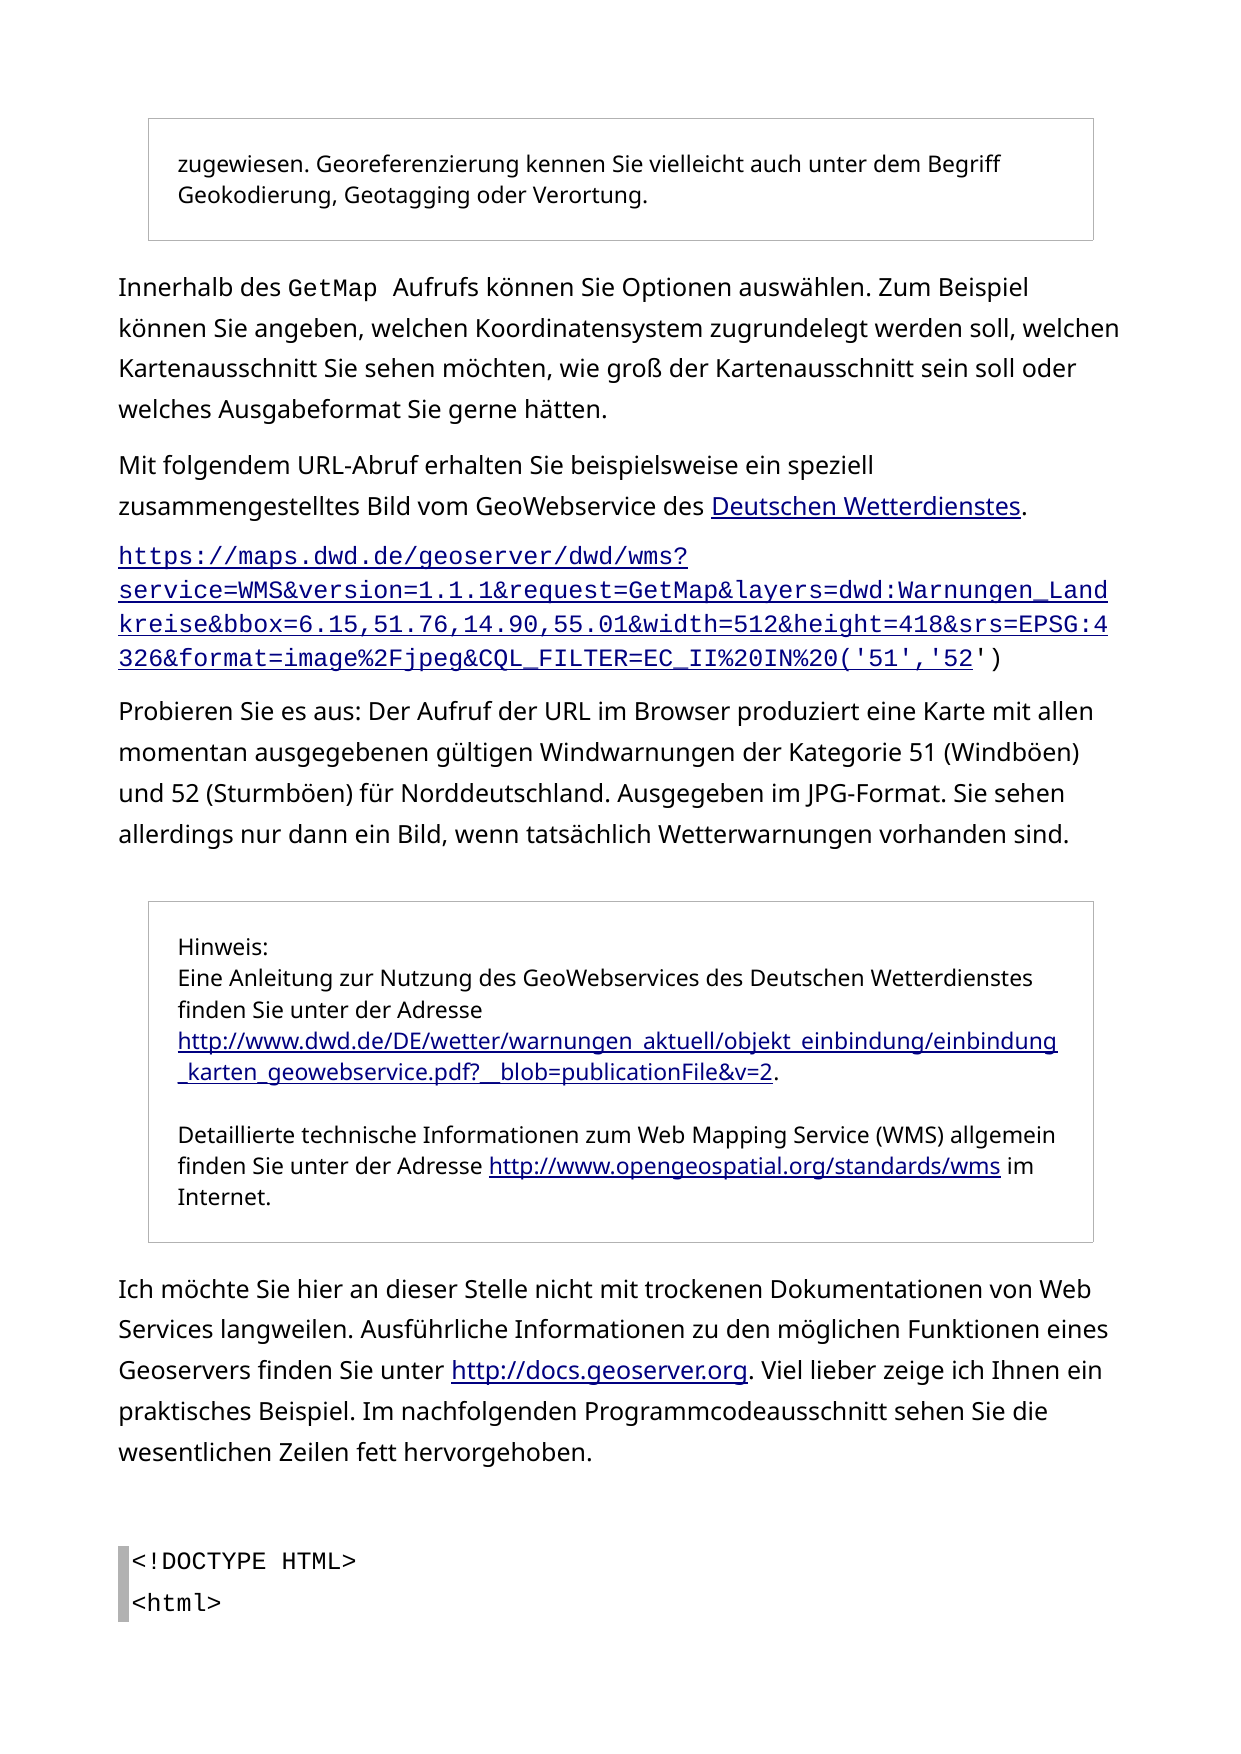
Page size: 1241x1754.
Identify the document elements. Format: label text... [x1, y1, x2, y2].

text Mit folgendem URL-Abruf erhalten Sie beispielsweise ein speziell zusammengestelltes Bild vom GeoWebservice des Deutschen Wetterdienstes. [118, 447, 1122, 522]
text <!DOCTYPE HTML> [129, 1546, 1122, 1577]
text zugewiesen. Georeferenzierung kennen Sie vielleicht auch unter dem Begriff Geokodierung, Geotagging oder Verortung. [149, 119, 1093, 240]
text Probieren Sie es aus: Der Aufruf der URL im Browser produziert eine Karte mit allen momentan ausgegebenen gültigen Windwarnungen der Kategorie 51 (Windböen) und 52 (Sturmböen) für Norddeutschland. Ausgegeben im JPG-Format. Sie sehen allerdings nur dann ein Bild, wenn tatsächlich Wetterwarnungen vorhanden sind. [118, 694, 1122, 851]
text Innerhalb des GetMap Aufrufs können Sie Optionen auswählen. Zum Beispiel können Sie angeben, welchen Koordinatensystem zugrundelegt werden soll, welchen Kartenausschnitt Sie sehen möchten, wie groß der Kartenausschnitt sein soll oder welches Ausgabeformat Sie gerne hätten. [118, 269, 1122, 426]
text Ich möchte Sie hier an dieser Stelle nicht mit trockenen Dokumentationen von Web Services langweilen. Ausführliche Informationen zu den möglichen Funktionen eines Geoservers finden Sie unter http://docs.geoserver.org. Viel lieber zeige ich Ihnen ein praktisches Beispiel. Im nachfolgenden Programmcodeausschnitt sehen Sie die wesentlichen Zeilen fett hervorgehoben. [118, 1271, 1122, 1469]
text <html> [129, 1588, 1122, 1622]
text Hinweis: Eine Anleitung zur Nutzung des GeoWebservices des Deutschen Wetterdienstes finden Sie unter der Adresse http://www.dwd.de/DE/wetter/warnungen_aktuell/objekt_einbindung/einbindung_karten_geowebservice.pdf?__blob=publicationFile&v=2. Detaillierte technische Informationen zum Web Mapping Service (WMS) allgemein finden Sie unter der Adresse http://www.opengeospatial.org/standards/wms im Internet. [149, 902, 1093, 1242]
text https://maps.dwd.de/geoserver/dwd/wms?service=WMS&version=1.1.1&request=GetMap&layers=dwd:Warnungen_Landkreise&bbox=6.15,51.76,14.90,55.01&width=512&height=418&srs=EPSG:4326&format=image%2Fjpeg&CQL_FILTER=EC_II%20IN%20('51','52') [118, 544, 1122, 674]
